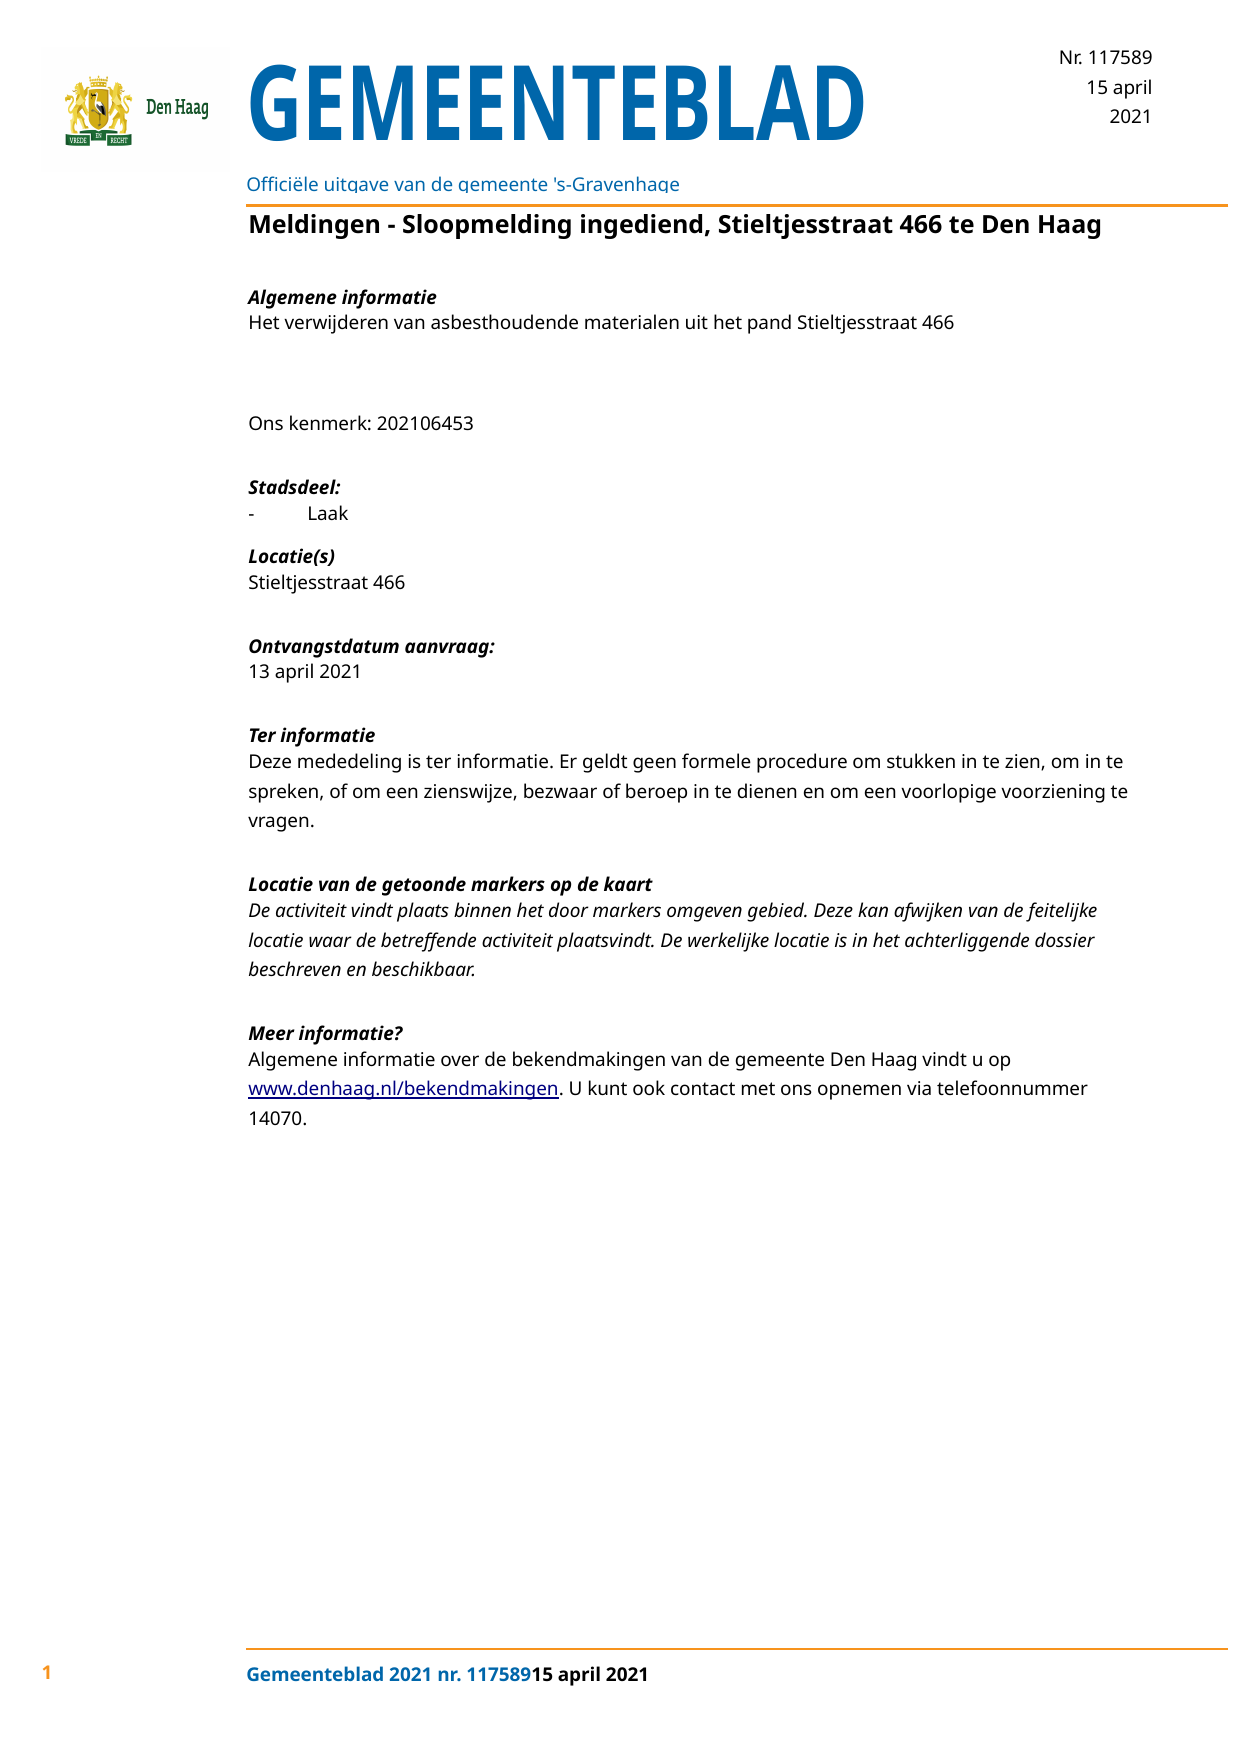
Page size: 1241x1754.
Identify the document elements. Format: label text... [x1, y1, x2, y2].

text Stadsdeel: [248, 474, 1152, 500]
text 13 april 2021 [248, 659, 1152, 684]
text Locatie(s) [248, 543, 1152, 569]
text Het verwijderen van asbesthoudende materialen uit het pand Stieltjesstraat 466 [248, 309, 1152, 335]
text Deze mededeling is ter informatie. Er geldt geen formele procedure om stukken in te zien, om in te spreken, of om een zienswijze, bezwaar of beroep in te dienen en om een voorlopige voorziening te vragen. [248, 748, 1152, 833]
text Algemene informatie over de bekendmakingen van de gemeente Den Haag vindt u op www.denhaag.nl/bekendmakingen. U kunt ook contact met ons opnemen via telefoonnummer 14070. [248, 1046, 1152, 1131]
text Meldingen - Sloopmelding ingediend, Stieltjesstraat 466 te Den Haag [248, 207, 1152, 241]
text Stieltjesstraat 466 [248, 569, 1152, 595]
picture [41, 47, 231, 172]
text Locatie van de getoonde markers op de kaart [248, 871, 1152, 897]
text Ter informatie [248, 723, 1152, 748]
text Ons kenmerk: 202106453 [248, 410, 1152, 436]
list Laak [248, 500, 1152, 526]
text Ontvangstdatum aanvraag: [248, 633, 1152, 659]
text Algemene informatie [248, 284, 1152, 309]
text Meer informatie? [248, 1020, 1152, 1046]
text De activiteit vindt plaats binnen het door markers omgeven gebied. Deze kan afwijken van de feitelijke locatie waar de betreffende activiteit plaatsvindt. De werkelijke locatie is in het achterliggende dossier beschreven en beschikbaar. [248, 897, 1152, 982]
